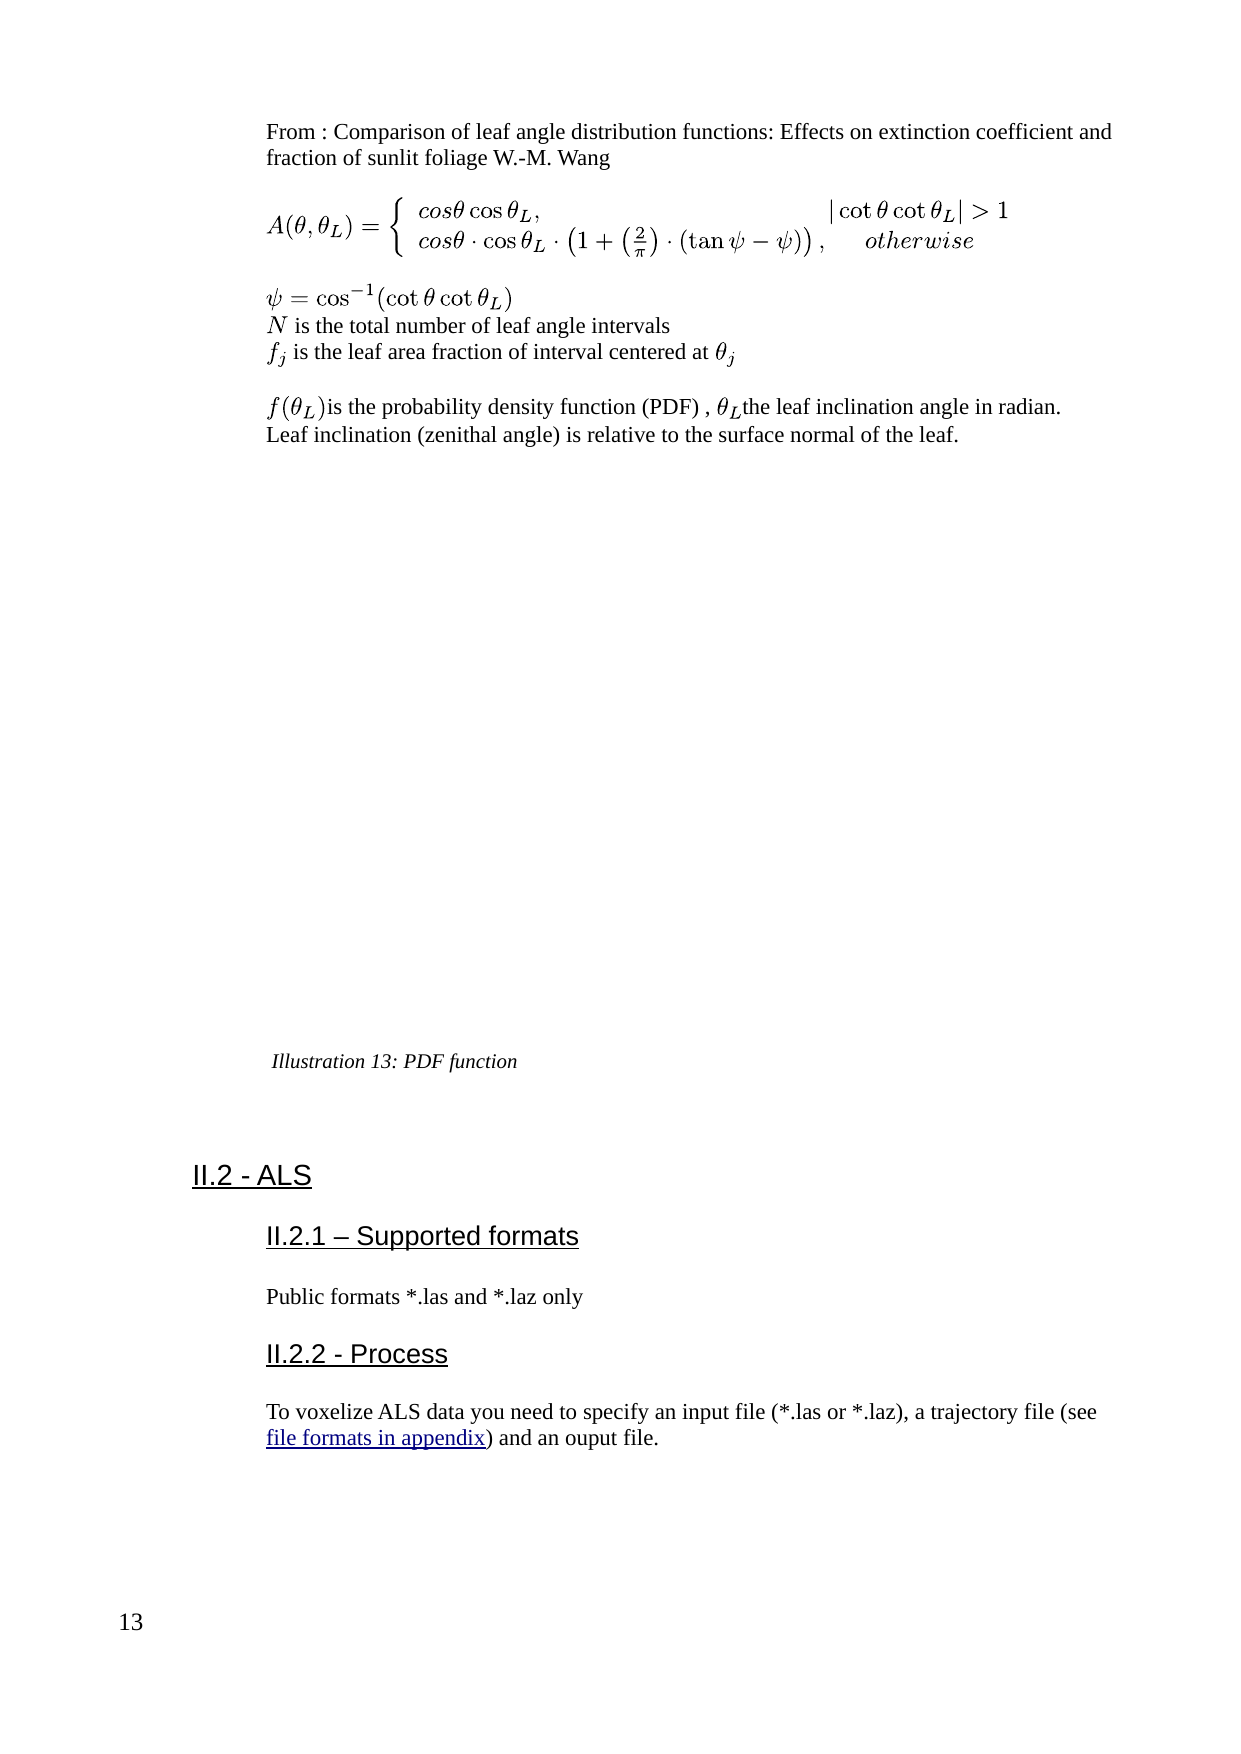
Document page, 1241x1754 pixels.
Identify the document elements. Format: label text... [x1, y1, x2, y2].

subtitle II.2.1 – Supported formats [266, 1220, 1122, 1252]
text is the leaf area fraction of interval centered at [266, 338, 1122, 367]
text is the probability density function (PDF) , the leaf inclination angle in radian. [266, 393, 1122, 421]
subtitle II.2.2 - Process [266, 1338, 1122, 1369]
text From : Comparison of leaf angle distribution functions: Effects on extinction coefficient and fraction of sunlit foliage W.-M. Wang [266, 118, 1122, 171]
text To voxelize ALS data you need to specify an input file (*.las or *.laz), a trajectory file (see file formats in appendix) and an ouput file. [266, 1398, 1122, 1451]
text is the total number of leaf angle intervals [266, 312, 1122, 338]
text Leaf inclination (zenithal angle) is relative to the surface normal of the leaf. [266, 421, 1122, 447]
table_header [118, 474, 1123, 1079]
text Public formats *.las and *.laz only [266, 1283, 1122, 1309]
subtitle II.2 - ALS [192, 1158, 1122, 1192]
